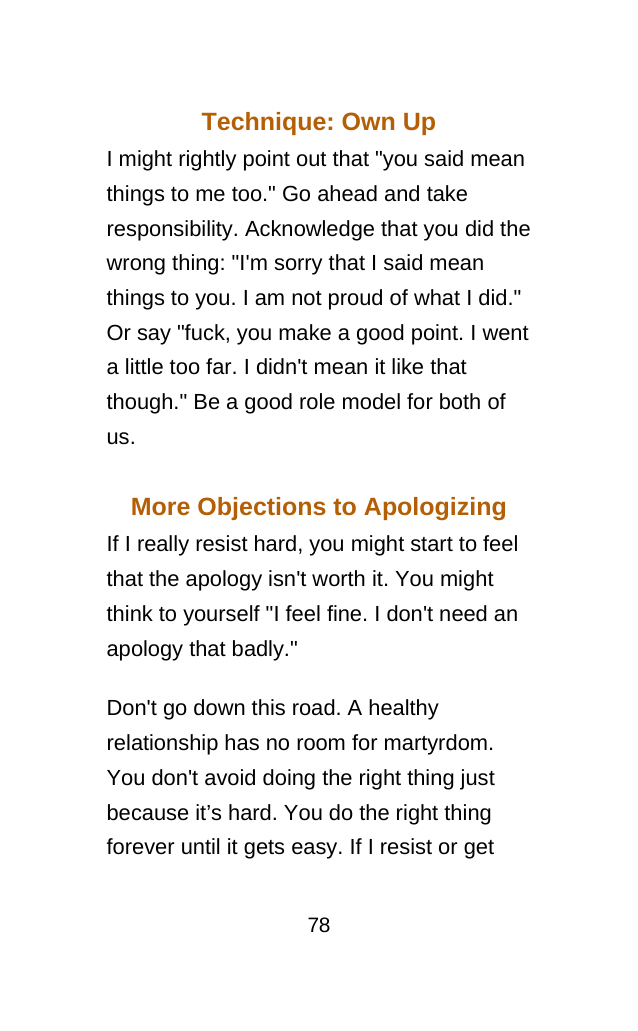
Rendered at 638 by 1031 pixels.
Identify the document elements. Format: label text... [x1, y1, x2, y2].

subtitle Technique: Own Up [106, 106, 531, 135]
subtitle More Objections to Apologizing [106, 492, 531, 521]
text Don't go down this road. A healthy relationship has no room for martyrdom. You don't avoid doing the right thing just because it’s hard. You do the right thing forever until it gets easy. If I resist or get [106, 695, 531, 859]
text If I really resist hard, you might start to feel that the apology isn't worth it. You might think to yourself "I feel fine. I don't need an apology that badly." [106, 531, 531, 661]
text I might rightly point out that "you said mean things to me too." Go ahead and take responsibility. Acknowledge that you did the wrong thing: "I'm sorry that I said mean things to you. I am not proud of what I did." Or say "fuck, you make a good point. I went a little too far. I didn't mean it like that though." Be a good role model for both of us. [106, 146, 531, 449]
